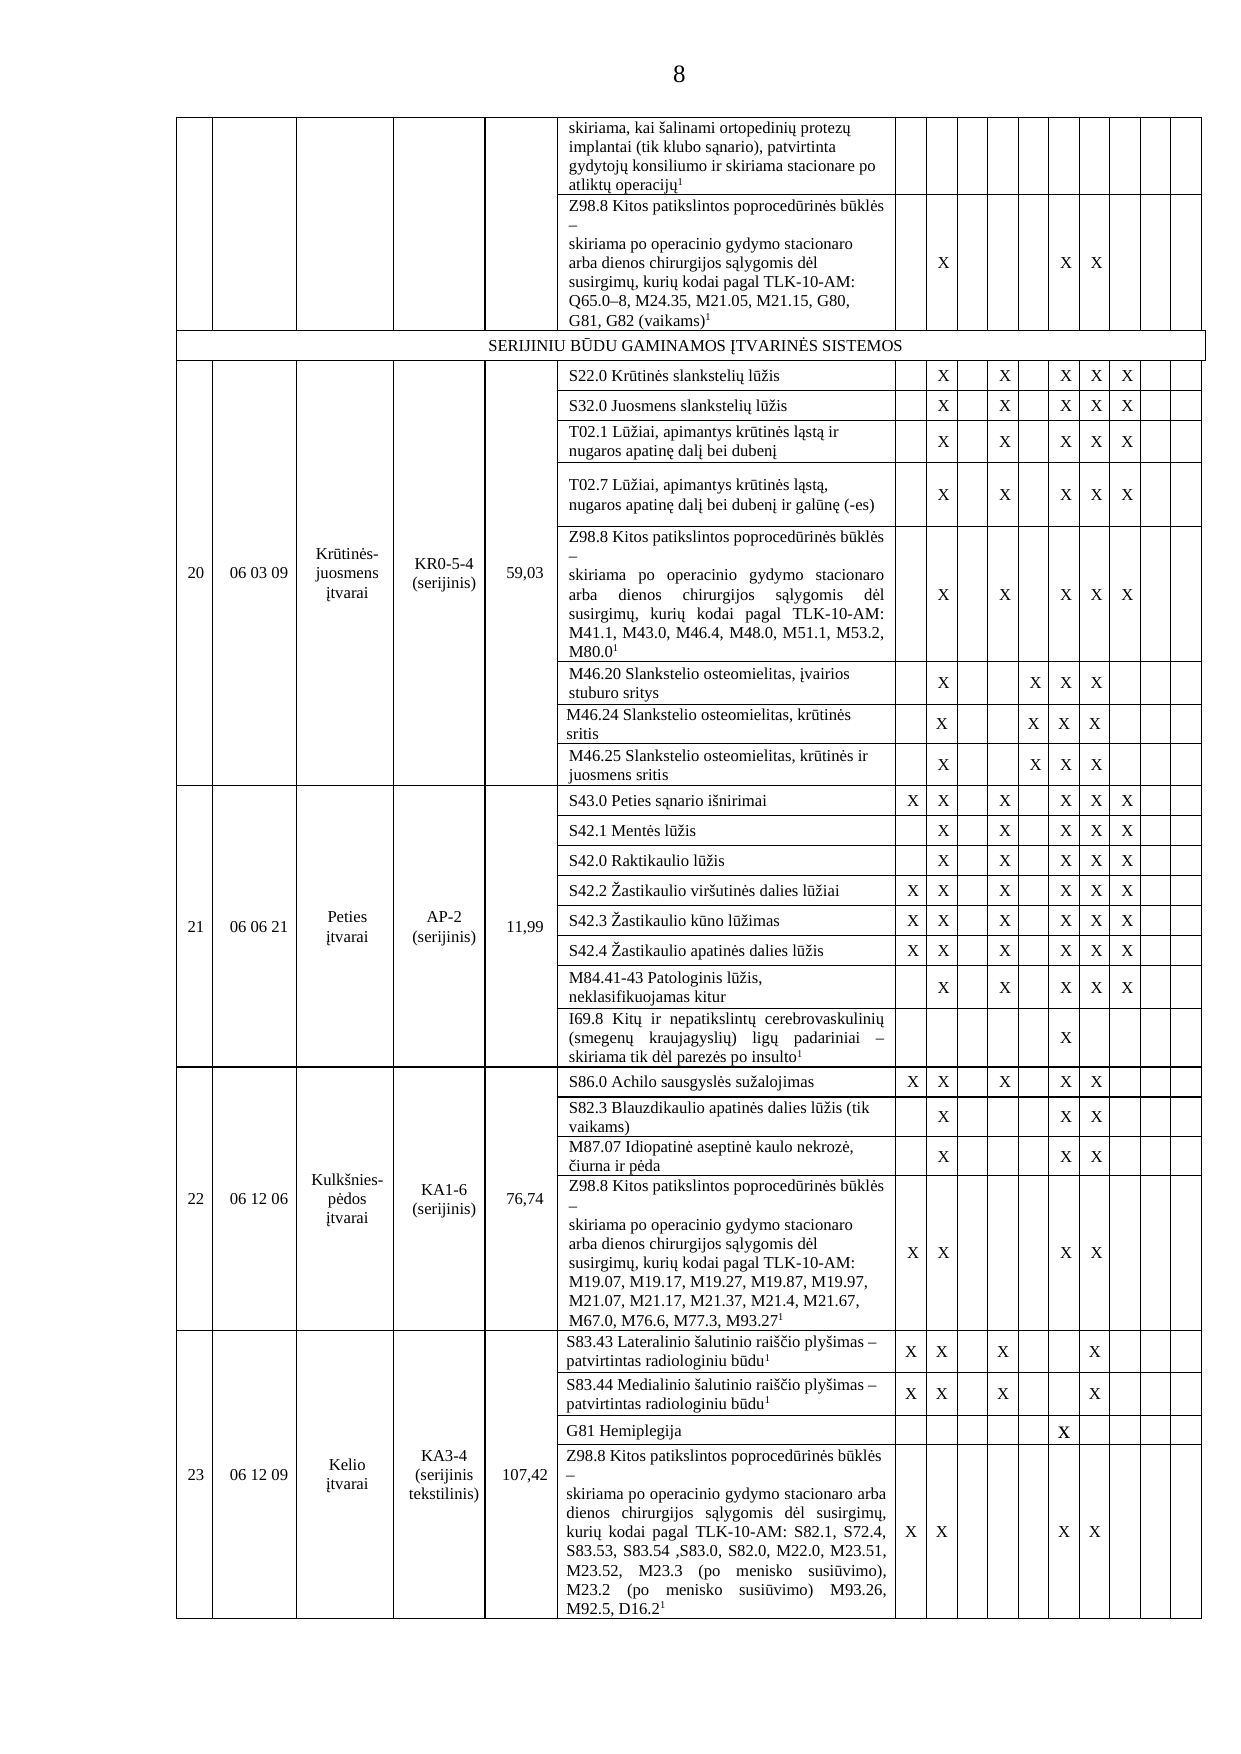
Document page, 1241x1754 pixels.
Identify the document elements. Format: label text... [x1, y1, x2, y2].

table_cell X [988, 816, 1018, 845]
table_cell [958, 1176, 987, 1329]
table_cell X [988, 421, 1018, 462]
table_cell [958, 1373, 987, 1414]
table_cell [1202, 1330, 1206, 1372]
table_cell X [896, 786, 926, 815]
table_cell X [1049, 195, 1079, 329]
table_cell [1206, 1415, 1212, 1444]
table_cell X [927, 705, 957, 743]
table_cell X [988, 966, 1018, 1008]
table_cell [1019, 1068, 1048, 1096]
table_cell [988, 1098, 1018, 1136]
table_cell X [1110, 786, 1140, 815]
table_cell [1202, 390, 1206, 419]
table_cell X [927, 1068, 957, 1096]
table_cell [958, 361, 987, 389]
table_cell [1171, 361, 1201, 389]
table_cell [1206, 390, 1212, 419]
table_cell [1141, 906, 1170, 935]
table_cell X [1080, 1373, 1109, 1414]
table_cell X [1049, 421, 1079, 462]
table_cell [958, 1068, 987, 1096]
table_cell X [927, 463, 957, 526]
table_cell [1019, 906, 1048, 935]
table_cell [988, 1009, 1018, 1066]
table_cell [1171, 966, 1201, 1008]
table_cell [1171, 195, 1201, 329]
table_cell [1141, 1176, 1170, 1329]
table_cell [1202, 785, 1206, 815]
table_cell S42.4 Žastikaulio apatinės dalies lūžis [558, 936, 895, 965]
table_cell [1141, 1009, 1170, 1066]
table_cell [988, 1137, 1018, 1175]
table_cell [1171, 936, 1201, 965]
table_cell [1171, 391, 1201, 419]
table_cell [988, 1176, 1018, 1329]
table_cell [1019, 936, 1048, 965]
table_cell X [927, 906, 957, 935]
table_cell [213, 118, 296, 329]
table_cell [1202, 1175, 1206, 1329]
table_cell X [1049, 361, 1079, 389]
table_cell [1202, 526, 1206, 661]
table_cell X [988, 786, 1018, 815]
table_cell [1171, 1009, 1201, 1066]
table_cell Z98.8 Kitos patikslintos poprocedūrinės būklės – skiriama po operacinio gydymo stacionaro arba dienos chirurgijos sąlygomis dėl susirgimų, kurių kodai pagal TLK-10-AM: Q65.0–8, M24.35, M21.05, M21.15, G80, G81, G82 (vaikams)1 [558, 195, 895, 329]
table_cell X [1019, 744, 1048, 785]
table_cell X [1080, 1137, 1109, 1175]
table_cell [1110, 1445, 1140, 1618]
table_cell [1171, 744, 1201, 785]
table_cell [958, 876, 987, 905]
table_cell [1049, 1373, 1079, 1414]
table_cell [177, 118, 212, 329]
table_cell [1202, 1066, 1206, 1096]
table_cell X [1049, 1009, 1079, 1066]
table_cell [1110, 1176, 1140, 1329]
table_cell [1019, 118, 1048, 194]
table_cell [1202, 117, 1206, 194]
table_cell X [1080, 1176, 1109, 1329]
table_cell [1019, 527, 1048, 661]
table_cell X [927, 391, 957, 419]
table_cell [988, 705, 1018, 743]
table_cell X [927, 786, 957, 815]
table_cell X [988, 906, 1018, 935]
table_cell [1206, 330, 1212, 359]
table_cell [1202, 1415, 1206, 1444]
table_cell X [927, 816, 957, 845]
table_cell X [927, 361, 957, 389]
table_cell [896, 463, 926, 526]
table_cell X [988, 936, 1018, 965]
table_cell X [1049, 1445, 1079, 1618]
table_cell [1019, 1009, 1048, 1066]
table_cell [1171, 1416, 1201, 1444]
table_cell 76,74 [486, 1068, 557, 1329]
table_cell [1206, 1008, 1212, 1066]
table_cell X [1080, 421, 1109, 462]
table_cell [988, 195, 1018, 329]
table_cell [1171, 816, 1201, 845]
table_cell [927, 1416, 957, 1444]
table_cell X [927, 846, 957, 875]
table_cell X [896, 1331, 926, 1372]
table_cell [1110, 744, 1140, 785]
table_cell 23 [177, 1331, 212, 1618]
table_cell [896, 1098, 926, 1136]
table_cell S43.0 Peties sąnario išnirimai [558, 786, 895, 815]
table_cell [1141, 1068, 1170, 1096]
table_cell X [1080, 966, 1109, 1008]
table_cell [1206, 462, 1212, 526]
table_cell X [1110, 361, 1140, 389]
table_cell [1206, 704, 1212, 743]
table_cell [1141, 1137, 1170, 1175]
table_cell 06 06 21 [213, 786, 296, 1066]
table_cell [1206, 194, 1212, 329]
table_cell [1206, 1136, 1212, 1175]
table_cell X [1080, 195, 1109, 329]
table_cell X [896, 876, 926, 905]
table_cell [1141, 1373, 1170, 1414]
table_cell [1206, 785, 1212, 815]
table_cell X [896, 936, 926, 965]
table_cell X [927, 527, 957, 661]
table_cell [1206, 743, 1212, 785]
table_cell [1141, 936, 1170, 965]
table_cell [1206, 1096, 1212, 1136]
table_cell [1141, 1098, 1170, 1136]
table_cell [1206, 1330, 1212, 1372]
table_cell X [1110, 391, 1140, 419]
table_cell [1206, 1372, 1212, 1414]
table_cell [958, 421, 987, 462]
table_cell 21 [177, 786, 212, 1066]
table_cell [1171, 846, 1201, 875]
table_cell 06 12 09 [213, 1331, 296, 1618]
table_cell [1202, 1372, 1206, 1414]
table_cell [1080, 1416, 1109, 1444]
table_cell [1202, 661, 1206, 703]
table_cell [958, 846, 987, 875]
table_cell Kulkšnies-pėdos įtvarai [297, 1068, 393, 1329]
table_cell [1110, 1416, 1140, 1444]
table_cell [1202, 1008, 1206, 1066]
table_cell Krūtinės-juosmens įtvarai [297, 361, 393, 785]
table_cell [1080, 1009, 1109, 1066]
table_cell [1019, 1373, 1048, 1414]
table_cell S83.44 Medialinio šalutinio raiščio plyšimas ‒ patvirtintas radiologiniu būdu1 [558, 1373, 895, 1414]
table_cell X [1110, 906, 1140, 935]
table_cell [1141, 1416, 1170, 1444]
table_cell [1141, 846, 1170, 875]
table_cell X [1049, 744, 1079, 785]
table_cell 11,99 [486, 786, 557, 1066]
table_cell [394, 118, 484, 329]
table_cell [988, 118, 1018, 194]
table_cell [958, 195, 987, 329]
table_cell X [988, 391, 1018, 419]
table_cell [1206, 526, 1212, 661]
table_cell [1202, 420, 1206, 462]
table_cell X [1049, 1098, 1079, 1136]
table_cell X [1110, 527, 1140, 661]
table_cell X [1049, 816, 1079, 845]
table_cell skiriama, kai šalinami ortopedinių protezų implantai (tik klubo sąnario), patvirtinta gydytojų konsiliumo ir skiriama stacionare po atliktų operacijų1 [558, 118, 895, 194]
table_cell [1019, 361, 1048, 389]
table_cell [1019, 966, 1048, 1008]
table_cell X [988, 527, 1018, 661]
table_cell [1141, 118, 1170, 194]
table_cell [1110, 1098, 1140, 1136]
table_cell X [1049, 846, 1079, 875]
table_cell [896, 1009, 926, 1066]
table_cell [1202, 462, 1206, 526]
table_cell X [927, 1373, 957, 1414]
table_cell Peties įtvarai [297, 786, 393, 1066]
table_cell [896, 1416, 926, 1444]
table_cell [988, 1416, 1018, 1444]
table_cell X [1080, 1331, 1109, 1372]
table_cell [1019, 1098, 1048, 1136]
table_cell [1202, 905, 1206, 935]
table_cell [1206, 1066, 1212, 1096]
table_cell [1202, 361, 1206, 389]
table_cell [1019, 876, 1048, 905]
table_cell X [927, 421, 957, 462]
table_cell [1202, 704, 1206, 743]
table_cell [1141, 744, 1170, 785]
table_cell X [1049, 1068, 1079, 1096]
table_cell X [927, 1137, 957, 1175]
table_cell X [1080, 906, 1109, 935]
table_cell [1206, 360, 1212, 389]
table_cell [1141, 816, 1170, 845]
table_cell [958, 936, 987, 965]
table_cell S42.2 Žastikaulio viršutinės dalies lūžiai [558, 876, 895, 905]
table_cell X [988, 1373, 1018, 1414]
table_cell X [896, 1068, 926, 1096]
table_cell [958, 1331, 987, 1372]
table_cell [988, 662, 1018, 703]
table_cell [1171, 1176, 1201, 1329]
table_cell [896, 662, 926, 703]
table_cell [896, 118, 926, 194]
table_cell X [1080, 662, 1109, 703]
table_cell X [896, 1445, 926, 1618]
table_cell Z98.8 Kitos patikslintos poprocedūrinės būklės – skiriama po operacinio gydymo stacionaro arba dienos chirurgijos sąlygomis dėl susirgimų, kurių kodai pagal TLK-10-AM: M41.1, M43.0, M46.4, M48.0, M51.1, M53.2, M80.01 [558, 527, 895, 661]
table_cell [1019, 846, 1048, 875]
table_cell X [927, 1098, 957, 1136]
table_cell X [1019, 662, 1048, 703]
table_cell X [1049, 463, 1079, 526]
table_cell X [1110, 816, 1140, 845]
table_cell [1141, 361, 1170, 389]
table_cell [1141, 1331, 1170, 1372]
table_cell [1202, 815, 1206, 845]
table_cell X [1110, 966, 1140, 1008]
table_cell [896, 744, 926, 785]
table_cell X [1049, 906, 1079, 935]
table_cell [1141, 195, 1170, 329]
table_cell [1171, 786, 1201, 815]
table_cell [958, 816, 987, 845]
table_cell [1171, 1331, 1201, 1372]
table_cell [1019, 786, 1048, 815]
table_cell X [927, 1331, 957, 1372]
table_cell [927, 1009, 957, 1066]
table_cell [1202, 965, 1206, 1008]
table_cell X [927, 1176, 957, 1329]
table_cell [958, 705, 987, 743]
table_cell X [1049, 705, 1079, 743]
table_cell [896, 705, 926, 743]
table_cell X [1110, 846, 1140, 875]
table_cell [1171, 527, 1201, 661]
table_cell [1110, 705, 1140, 743]
table_cell X [988, 1331, 1018, 1372]
table_cell [1110, 195, 1140, 329]
table_cell 06 12 06 [213, 1068, 296, 1329]
table_cell 22 [177, 1068, 212, 1329]
table_cell [1141, 876, 1170, 905]
table_cell Z98.8 Kitos patikslintos poprocedūrinės būklės – skiriama po operacinio gydymo stacionaro arba dienos chirurgijos sąlygomis dėl susirgimų, kurių kodai pagal TLK-10-AM: M19.07, M19.17, M19.27, M19.87, M19.97, M21.07, M21.17, M21.37, M21.4, M21.67, M67.0, M76.6, M77.3, M93.271 [558, 1176, 895, 1329]
table_cell X [927, 744, 957, 785]
table_cell X [927, 662, 957, 703]
table_cell [1202, 935, 1206, 965]
table_cell [1019, 195, 1048, 329]
table_cell [958, 118, 987, 194]
table_cell 107,42 [486, 1331, 557, 1618]
table_cell 59,03 [486, 361, 557, 785]
table_cell [1202, 1136, 1206, 1175]
table_cell [1019, 816, 1048, 845]
table_cell X [1080, 391, 1109, 419]
table_cell X [988, 846, 1018, 875]
table_cell 20 [177, 361, 212, 785]
table_cell M46.20 Slankstelio osteomielitas, įvairios stuburo sritys [558, 662, 895, 703]
table_cell X [1080, 1098, 1109, 1136]
table_cell [1206, 965, 1212, 1008]
table_cell [958, 786, 987, 815]
table_cell M87.07 Idiopatinė aseptinė kaulo nekrozė, čiurna ir pėda [558, 1137, 895, 1175]
table_cell X [1080, 846, 1109, 875]
table_cell G81 Hemiplegija [558, 1416, 895, 1444]
table_cell X [1049, 876, 1079, 905]
table_cell [1206, 935, 1212, 965]
table_cell X [896, 1373, 926, 1414]
table_cell X [927, 1445, 957, 1618]
table_cell [1202, 1096, 1206, 1136]
table_cell S86.0 Achilo sausgyslės sužalojimas [558, 1068, 895, 1096]
table_cell I69.8 Kitų ir nepatikslintų cerebrovaskulinių (smegenų kraujagyslių) ligų padariniai – skiriama tik dėl parezės po insulto1 [558, 1009, 895, 1066]
table_cell [958, 527, 987, 661]
table_cell [1019, 463, 1048, 526]
table_cell [1171, 1137, 1201, 1175]
table_cell [1202, 1444, 1206, 1618]
table_cell [1019, 1176, 1048, 1329]
table_cell X [1080, 705, 1109, 743]
table_cell [1206, 905, 1212, 935]
table_cell [1206, 1175, 1212, 1329]
table_cell [1171, 421, 1201, 462]
table_cell [1171, 463, 1201, 526]
table_cell [1202, 194, 1206, 329]
table_cell S22.0 Krūtinės slankstelių lūžis [558, 361, 895, 389]
table_cell X [1080, 527, 1109, 661]
table_cell X [1080, 463, 1109, 526]
table_cell [958, 391, 987, 419]
table_cell [1141, 786, 1170, 815]
table_cell [1110, 118, 1140, 194]
table_cell AP-2 (serijinis) [394, 786, 484, 1066]
table_cell X [1110, 421, 1140, 462]
table_cell [896, 816, 926, 845]
table_cell [1110, 1068, 1140, 1096]
table_cell [896, 195, 926, 329]
table_cell X [1080, 744, 1109, 785]
table_cell [1206, 845, 1212, 875]
table_cell [1141, 463, 1170, 526]
table_cell S42.1 Mentės lūžis [558, 816, 895, 845]
table_cell [958, 1009, 987, 1066]
table_cell [1110, 1331, 1140, 1372]
table_cell [1206, 117, 1212, 194]
table_cell [1141, 1445, 1170, 1618]
table_cell X [1049, 1176, 1079, 1329]
table_cell X [988, 361, 1018, 389]
table_cell X [1049, 1137, 1079, 1175]
table_cell X [1110, 876, 1140, 905]
table_cell X [1080, 361, 1109, 389]
table_cell [1171, 662, 1201, 703]
table_cell [1171, 118, 1201, 194]
table_cell X [988, 463, 1018, 526]
table_cell X [1049, 391, 1079, 419]
table_cell [958, 463, 987, 526]
table_cell X [1080, 816, 1109, 845]
table_cell Z98.8 Kitos patikslintos poprocedūrinės būklės – skiriama po operacinio gydymo stacionaro arba dienos chirurgijos sąlygomis dėl susirgimų, kurių kodai pagal TLK-10-AM: S82.1, S72.4, S83.53, S83.54 ,S83.0, S82.0, M22.0, M23.51, M23.52, M23.3 (po menisko susiūvimo), M23.2 (po menisko susiūvimo) M93.26, M92.5, D16.21 [558, 1445, 895, 1618]
table_cell X [1049, 966, 1079, 1008]
table_cell X [1049, 527, 1079, 661]
table_cell M46.24 Slankstelio osteomielitas, krūtinės sritis [558, 705, 895, 743]
table_cell KR0-5-4 (serijinis) [394, 361, 484, 785]
table_cell [896, 421, 926, 462]
table_cell [486, 118, 557, 329]
table_cell S42.3 Žastikaulio kūno lūžimas [558, 906, 895, 935]
table_cell [1171, 1068, 1201, 1096]
table_cell [1171, 876, 1201, 905]
table_cell [1171, 1373, 1201, 1414]
table_cell [1171, 1098, 1201, 1136]
table_cell X [1080, 1445, 1109, 1618]
table_cell [1110, 662, 1140, 703]
table_cell X [927, 936, 957, 965]
table_cell [297, 118, 393, 329]
table_cell [1171, 906, 1201, 935]
table_cell [1202, 743, 1206, 785]
table_cell [1019, 1137, 1048, 1175]
table_cell X [927, 876, 957, 905]
table_cell [1049, 118, 1079, 194]
table_cell [1141, 662, 1170, 703]
table_cell S82.3 Blauzdikaulio apatinės dalies lūžis (tik vaikams) [558, 1098, 895, 1136]
table_cell M84.41-43 Patologinis lūžis, neklasifikuojamas kitur [558, 966, 895, 1008]
table_cell Kelio įtvarai [297, 1331, 393, 1618]
table_cell [1110, 1373, 1140, 1414]
table_cell [896, 361, 926, 389]
table_cell [958, 1416, 987, 1444]
table_cell X [1019, 705, 1048, 743]
table_cell [958, 966, 987, 1008]
table_cell X [1080, 1068, 1109, 1096]
table_cell X [927, 966, 957, 1008]
table_cell [958, 1098, 987, 1136]
table_cell [1019, 1445, 1048, 1618]
table_cell [958, 1137, 987, 1175]
table_cell [896, 966, 926, 1008]
table_cell [1141, 705, 1170, 743]
table_cell [1202, 875, 1206, 905]
table_cell [1171, 1445, 1201, 1618]
table_cell [1202, 845, 1206, 875]
table_cell [896, 846, 926, 875]
table_cell X [1110, 463, 1140, 526]
table_cell X [927, 195, 957, 329]
table_cell [988, 744, 1018, 785]
table_cell [927, 118, 957, 194]
table_cell [958, 1445, 987, 1618]
table_cell X [1080, 876, 1109, 905]
table_cell KA1-6 (serijinis) [394, 1068, 484, 1329]
table_cell [1141, 966, 1170, 1008]
table_cell X [1049, 662, 1079, 703]
table_cell 06 03 09 [213, 361, 296, 785]
table_cell [896, 391, 926, 419]
table_cell X [1049, 786, 1079, 815]
table_cell S83.43 Lateralinio šalutinio raiščio plyšimas ‒ patvirtintas radiologiniu būdu1 [558, 1331, 895, 1372]
table_cell [1080, 118, 1109, 194]
table_cell [1206, 815, 1212, 845]
table_cell [988, 1445, 1018, 1618]
table_cell [958, 906, 987, 935]
table_cell [1019, 391, 1048, 419]
table_cell [1141, 527, 1170, 661]
table_cell [1110, 1009, 1140, 1066]
table_cell [1019, 1416, 1048, 1444]
table_cell T02.1 Lūžiai, apimantys krūtinės ląstą ir nugaros apatinę dalį bei dubenį [558, 421, 895, 462]
table_cell [958, 744, 987, 785]
table_cell [1171, 705, 1201, 743]
table_cell X [896, 906, 926, 935]
table_cell X [1080, 786, 1109, 815]
table_cell [1110, 1137, 1140, 1175]
table_cell X [896, 1176, 926, 1329]
table_cell [896, 1137, 926, 1175]
table_cell x [1049, 1416, 1079, 1444]
table_cell [1019, 1331, 1048, 1372]
table_cell M46.25 Slankstelio osteomielitas, krūtinės ir juosmens sritis [558, 744, 895, 785]
table_cell T02.7 Lūžiai, apimantys krūtinės ląstą, nugaros apatinę dalį bei dubenį ir galūnę (-es) [558, 463, 895, 526]
table_cell [1141, 391, 1170, 419]
table_cell [896, 527, 926, 661]
table_cell SERIJINIU BŪDU GAMINAMOS ĮTVARINĖS SISTEMOS [177, 331, 1205, 359]
table_cell X [1080, 936, 1109, 965]
table_cell [1206, 661, 1212, 703]
table_cell S42.0 Raktikaulio lūžis [558, 846, 895, 875]
table_cell X [1049, 936, 1079, 965]
table_cell [1206, 420, 1212, 462]
table_cell X [988, 1068, 1018, 1096]
table_cell [1206, 875, 1212, 905]
table_cell [1206, 1444, 1212, 1618]
table_cell [958, 662, 987, 703]
table_cell X [1110, 936, 1140, 965]
table_cell [1141, 421, 1170, 462]
table_cell [1049, 1331, 1079, 1372]
table_cell X [988, 876, 1018, 905]
table_cell KA3-4 (serijinis tekstilinis) [394, 1331, 484, 1618]
table_cell S32.0 Juosmens slankstelių lūžis [558, 391, 895, 419]
table_cell [1019, 421, 1048, 462]
